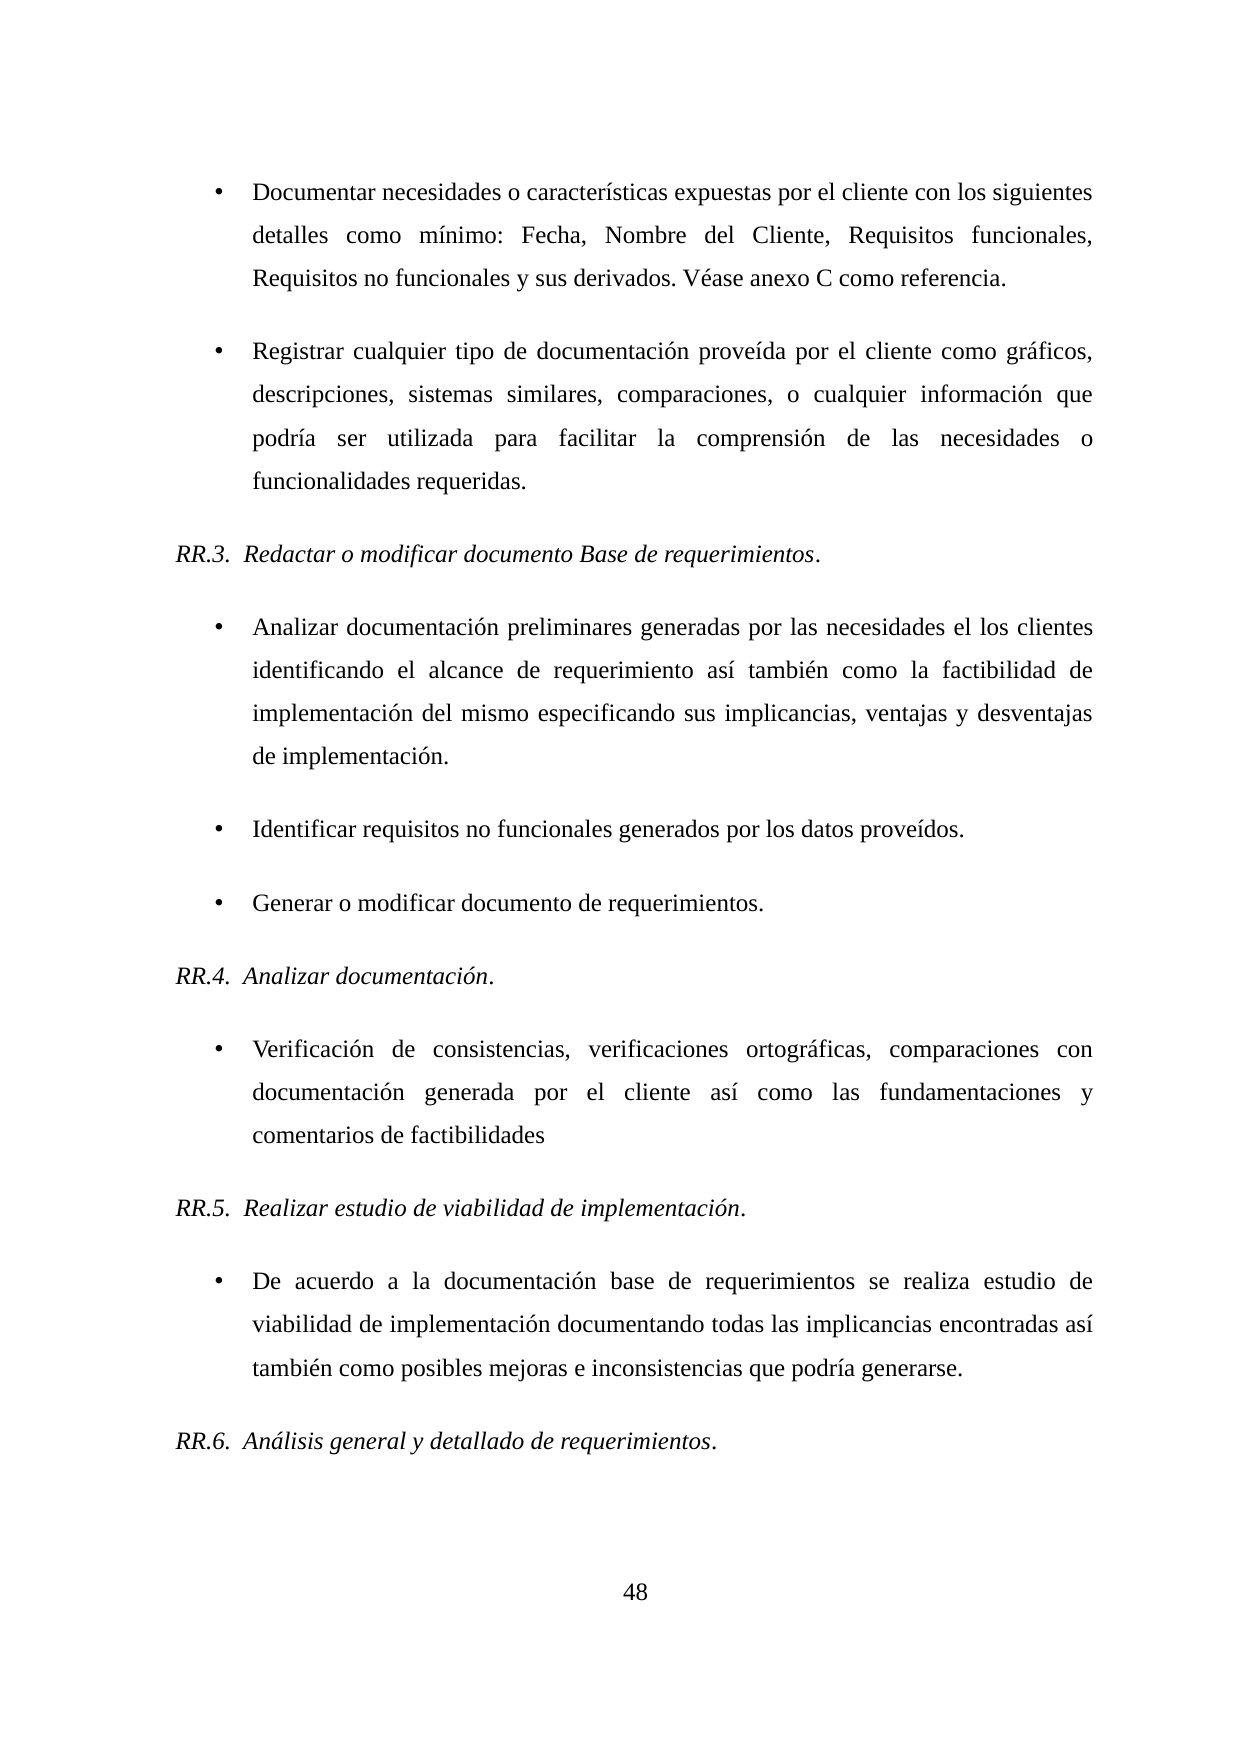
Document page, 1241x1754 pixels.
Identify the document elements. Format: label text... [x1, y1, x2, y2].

list De acuerdo a la documentación base de requerimientos se realiza estudio de viabilidad de implementación documentando todas las implicancias encontradas así también como posibles mejoras e inconsistencias que podría generarse. [214, 1266, 1093, 1381]
list Registrar cualquier tipo de documentación proveída por el cliente como gráficos, descripciones, sistemas similares, comparaciones, o cualquier información que podría ser utilizada para facilitar la comprensión de las necesidades o funcionalidades requeridas. [214, 336, 1093, 494]
list RR.5. Realizar estudio de viabilidad de implementación. [175, 1193, 1093, 1222]
list Verificación de consistencias, verificaciones ortográficas, comparaciones con documentación generada por el cliente así como las fundamentaciones y comentarios de factibilidades [214, 1034, 1093, 1149]
list RR.3. Redactar o modificar documento Base de requerimientos. [175, 539, 1093, 568]
list Generar o modificar documento de requerimientos. [214, 888, 1093, 916]
list Analizar documentación preliminares generadas por las necesidades el los clientes identificando el alcance de requerimiento así también como la factibilidad de implementación del mismo especificando sus implicancias, ventajas y desventajas de implementación. [214, 612, 1093, 770]
list Identificar requisitos no funcionales generados por los datos proveídos. [214, 814, 1093, 843]
list Documentar necesidades o características expuestas por el cliente con los siguientes detalles como mínimo: Fecha, Nombre del Cliente, Requisitos funcionales, Requisitos no funcionales y sus derivados. Véase anexo C como referencia. [214, 177, 1093, 292]
list RR.4. Analizar documentación. [175, 961, 1093, 989]
list RR.6. Análisis general y detallado de requerimientos. [175, 1426, 1093, 1454]
